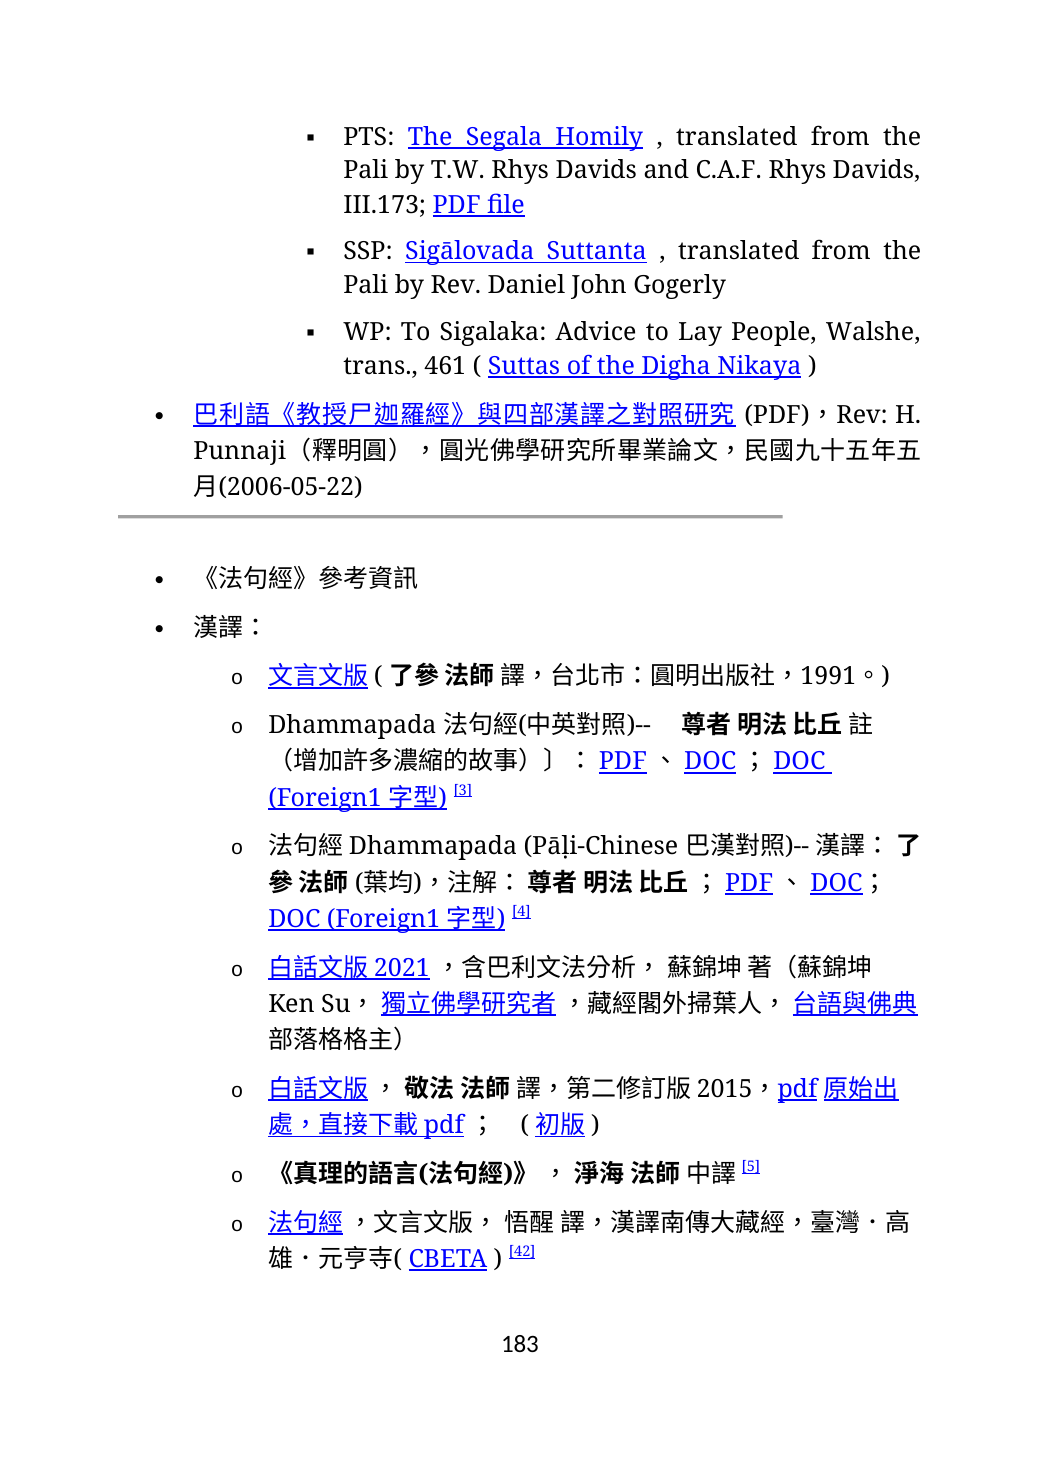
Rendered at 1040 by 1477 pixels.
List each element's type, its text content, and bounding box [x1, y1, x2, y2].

list 巴利語《教授尸迦羅經》與四部漢譯之對照研究 (PDF)，Rev: H. Punnaji（釋明圓），圓光佛學研究所畢業論文，民國九十五年五月(2006-05-22) [156, 394, 921, 503]
list 白話文版 ， 敬法 法師 譯，第二修訂版 2015，pdf 原始出處，直接下載 pdf ； ( 初版 ) [231, 1068, 921, 1141]
list 法句經 ，文言文版， 悟醒 譯，漢譯南傳大藏經，臺灣．高雄．元亨寺( CBETA ) [42] [231, 1202, 921, 1274]
list Dhammapada 法句經(中英對照)-- 尊者 明法 比丘 註（增加許多濃縮的故事）〕： PDF 、 DOC ； DOC (Foreign1 字型) [3] [231, 704, 921, 813]
list 漢譯： [156, 607, 921, 643]
list 法句經 Dhammapada (Pāḷi-Chinese 巴漢對照)-- 漢譯： 了參 法師 (葉均)，注解： 尊者 明法 比丘 ； PDF 、 DOC； DOC (Foreign1 字型) [4] [231, 826, 921, 934]
list 《法句經》參考資訊 [156, 558, 921, 594]
list 白話文版 2021 ，含巴利文法分析， 蘇錦坤 著（蘇錦坤 Ken Su， 獨立佛學研究者 ，藏經閣外掃葉人， 台語與佛典 部落格格主） [231, 947, 921, 1056]
list 《真理的語言(法句經)》 ， 淨海 法師 中譯 [5] [231, 1153, 921, 1189]
list WP: To Sigalaka: Advice to Lay People, Walshe, trans., 461 ( Suttas of the Digha Nikaya ) [306, 313, 921, 382]
list PTS: The Segala Homily , translated from the Pali by T.W. Rhys Davids and C.A.F. Rhys Davids, III.173; PDF file [306, 118, 921, 220]
list 文言文版 ( 了參 法師 譯，台北市：圓明出版社，1991。) [231, 656, 921, 692]
list SSP: Sigālovada Suttanta , translated from the Pali by Rev. Daniel John Gogerly [306, 233, 921, 301]
